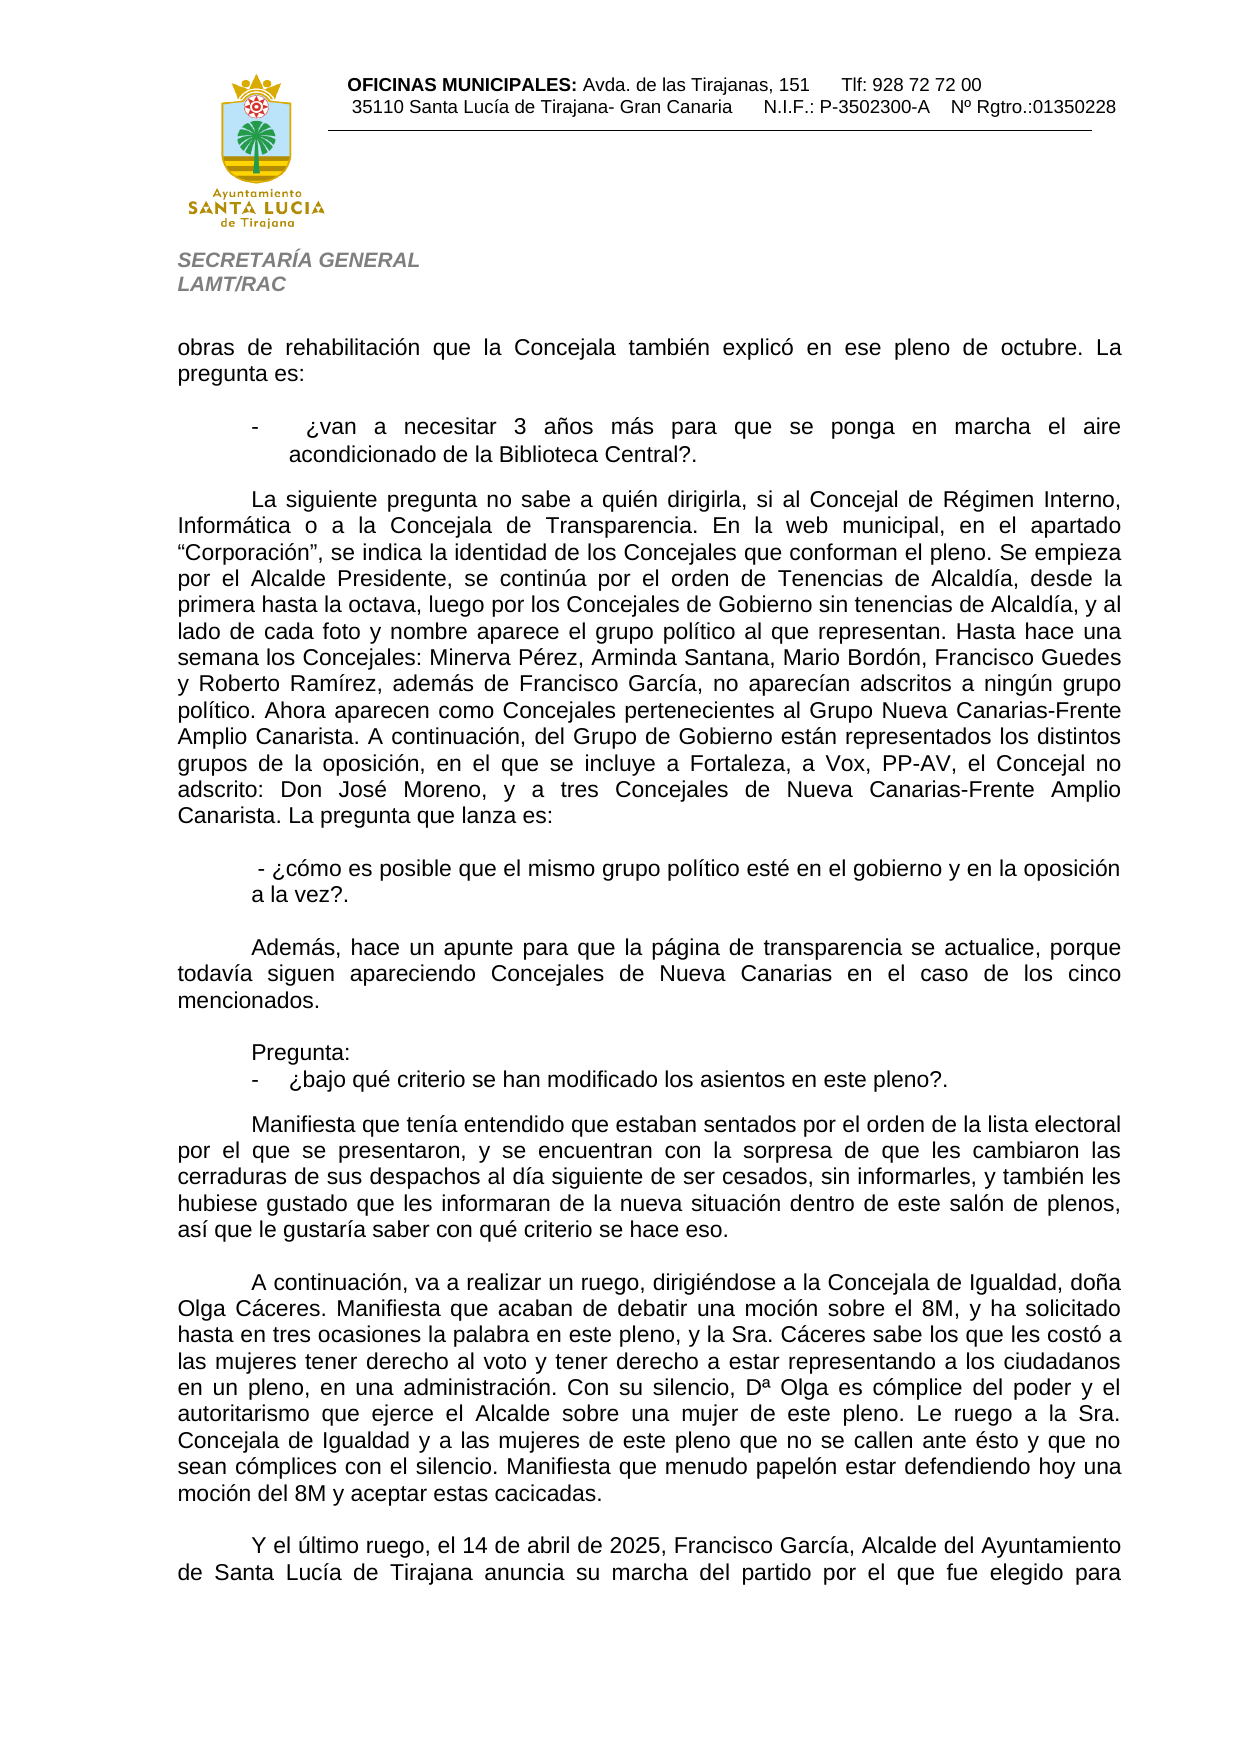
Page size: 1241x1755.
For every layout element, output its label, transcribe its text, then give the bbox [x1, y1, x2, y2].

text Además, hace un apunte para que la página de transparencia se actualice, porque todavía siguen apareciendo Concejales de Nueva Canarias en el caso de los cinco mencionados. [177, 934, 1122, 1013]
text obras de rehabilitación que la Concejala también explicó en ese pleno de octubre. La pregunta es: [177, 334, 1122, 387]
text - ¿cómo es posible que el mismo grupo político esté en el gobierno y en la oposición a la vez?. [251, 855, 1122, 908]
text Y el último ruego, el 14 de abril de 2025, Francisco García, Alcalde del Ayuntamiento de Santa Lucía de Tirajana anuncia su marcha del partido por el que fue elegido para [177, 1532, 1122, 1585]
list ¿van a necesitar 3 años más para que se ponga en marcha el aire acondicionado de la Biblioteca Central?. [251, 413, 1122, 467]
text La siguiente pregunta no sabe a quién dirigirla, si al Concejal de Régimen Interno, Informática o a la Concejala de Transparencia. En la web municipal, en el apartado “Corporación”, se indica la identidad de los Concejales que conforman el pleno. Se empieza por el Alcalde Presidente, se continúa por el orden de Tenencias de Alcaldía, desde la primera hasta la octava, luego por los Concejales de Gobierno sin tenencias de Alcaldía, y al lado de cada foto y nombre aparece el grupo político al que representan. Hasta hace una semana los Concejales: Minerva Pérez, Arminda Santana, Mario Bordón, Francisco Guedes y Roberto Ramírez, además de Francisco García, no aparecían adscritos a ningún grupo político. Ahora aparecen como Concejales pertenecientes al Grupo Nueva Canarias-Frente Amplio Canarista. A continuación, del Grupo de Gobierno están representados los distintos grupos de la oposición, en el que se incluye a Fortaleza, a Vox, PP-AV, el Concejal no adscrito: Don José Moreno, y a tres Concejales de Nueva Canarias-Frente Amplio Canarista. La pregunta que lanza es: [177, 486, 1122, 828]
text Pregunta: [177, 1039, 1122, 1066]
text Manifiesta que tenía entendido que estaban sentados por el orden de la lista electoral por el que se presentaron, y se encuentran con la sorpresa de que les cambiaron las cerraduras de sus despachos al día siguiente de ser cesados, sin informarles, y también les hubiese gustado que les informaran de la nueva situación dentro de este salón de plenos, así que le gustaría saber con qué criterio se hace eso. [177, 1111, 1122, 1242]
list ¿bajo qué criterio se han modificado los asientos en este pleno?. [251, 1066, 1122, 1092]
text A continuación, va a realizar un ruego, dirigiéndose a la Concejala de Igualdad, doña Olga Cáceres. Manifiesta que acaban de debatir una moción sobre el 8M, y ha solicitado hasta en tres ocasiones la palabra en este pleno, y la Sra. Cáceres sabe los que les costó a las mujeres tener derecho al voto y tener derecho a estar representando a los ciudadanos en un pleno, en una administración. Con su silencio, Dª Olga es cómplice del poder y el autoritarismo que ejerce el Alcalde sobre una mujer de este pleno. Le ruego a la Sra. Concejala de Igualdad y a las mujeres de este pleno que no se callen ante ésto y que no sean cómplices con el silencio. Manifiesta que menudo papelón estar defendiendo hoy una moción del 8M y aceptar estas cacicadas. [177, 1269, 1122, 1506]
